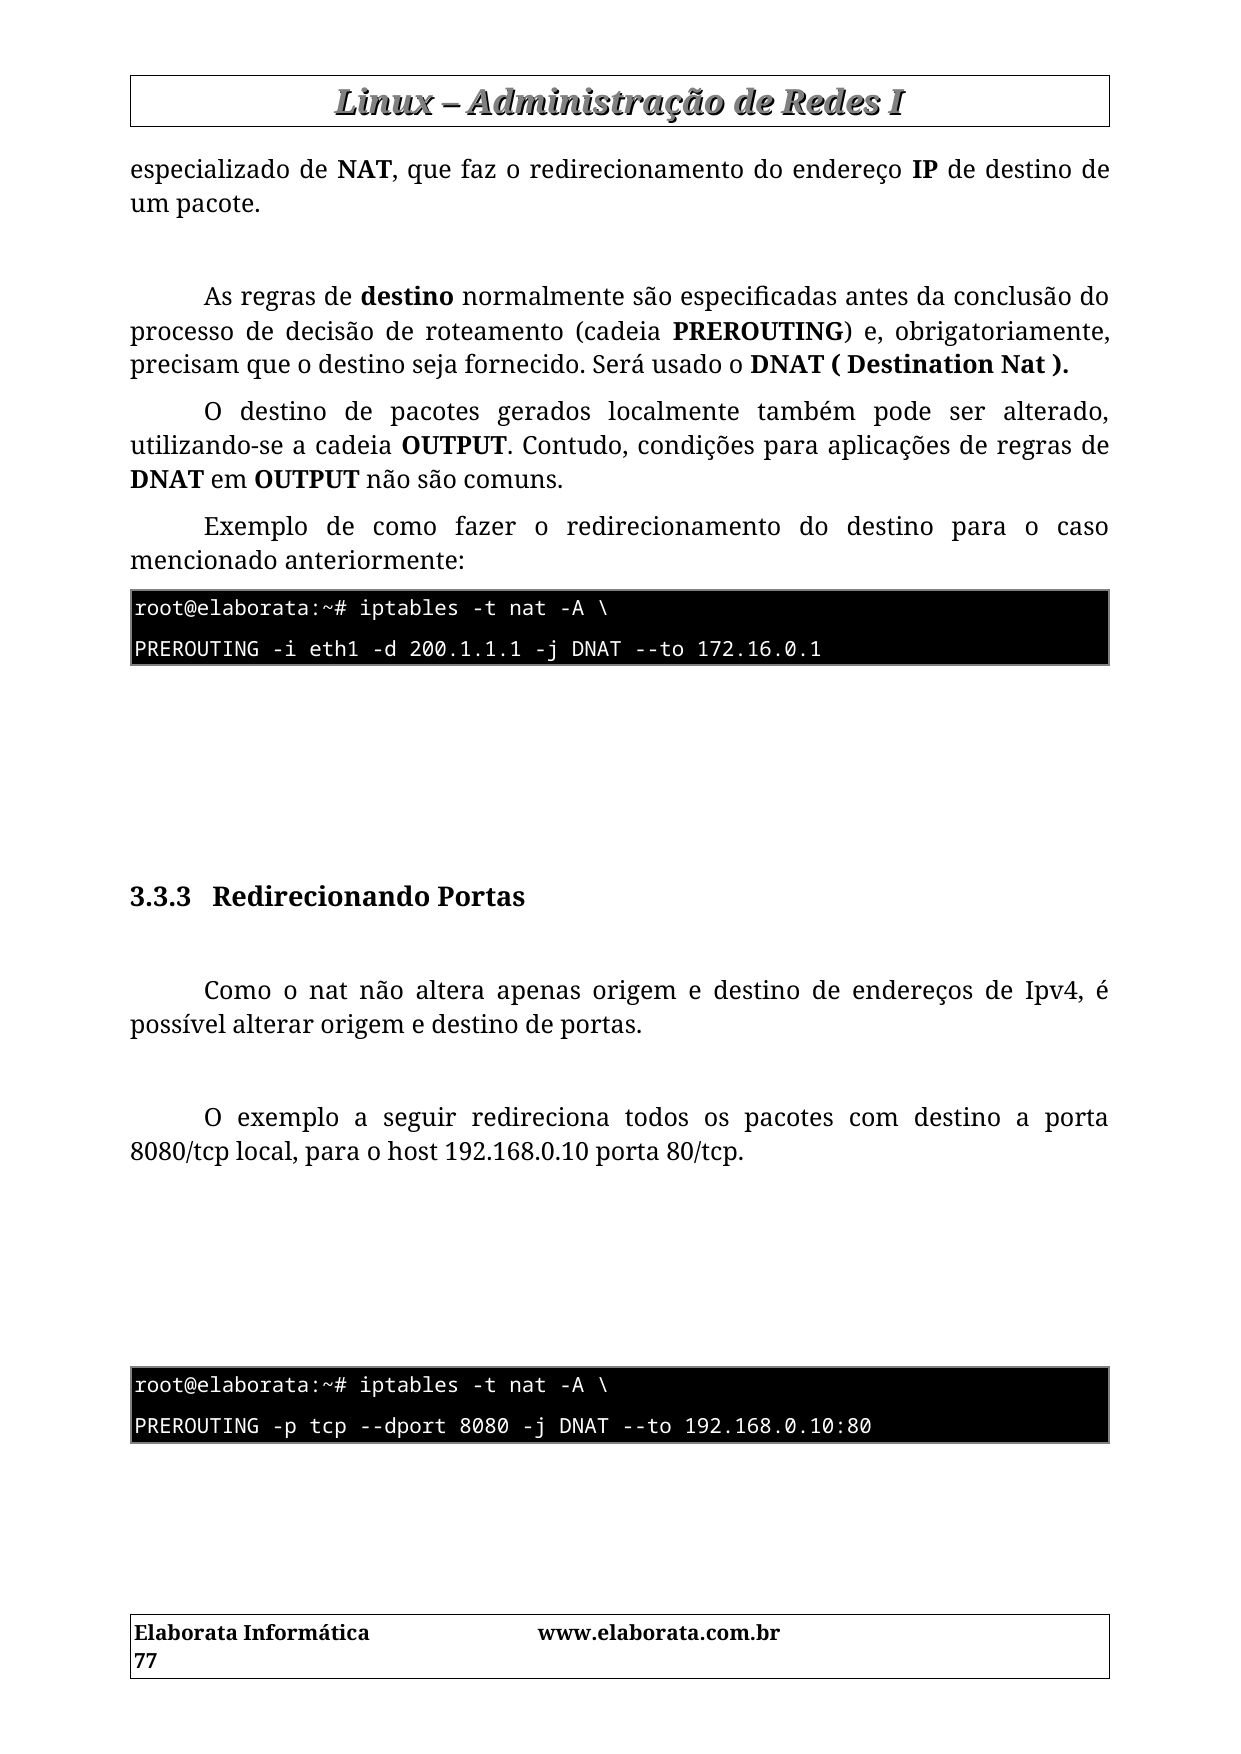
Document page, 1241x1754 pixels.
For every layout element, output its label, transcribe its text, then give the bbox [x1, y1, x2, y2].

text PREROUTING -i eth1 -d 200.1.1.1 -j DNAT --to 172.16.0.1 [132, 629, 1108, 664]
text PREROUTING -p tcp --dport 8080 -j DNAT --to 192.168.0.10:80 [132, 1407, 1108, 1442]
subtitle Redirecionando Portas [130, 877, 1110, 914]
text root@elaborata:~# iptables -t nat -A \ [132, 591, 1108, 621]
text Como o nat não altera apenas origem e destino de endereços de Ipv4, é possível alterar origem e destino de portas. [130, 973, 1110, 1041]
text O exemplo a seguir redireciona todos os pacotes com destino a porta 8080/tcp local, para o host 192.168.0.10 porta 80/tcp. [130, 1100, 1110, 1168]
text Exemplo de como fazer o redirecionamento do destino para o caso mencionado anteriormente: [130, 508, 1110, 576]
text especializado de NAT, que faz o redirecionamento do endereço IP de destino de um pacote. [130, 152, 1110, 220]
text O destino de pacotes gerados localmente também pode ser alterado, utilizando-se a cadeia OUTPUT. Contudo, condições para aplicações de regras de DNAT em OUTPUT não são comuns. [130, 394, 1110, 496]
text As regras de destino normalmente são especificadas antes da conclusão do processo de decisão de roteamento (cadeia PREROUTING) e, obrigatoriamente, precisam que o destino seja fornecido. Será usado o DNAT ( Destination Nat ). [130, 279, 1110, 381]
text root@elaborata:~# iptables -t nat -A \ [132, 1368, 1108, 1399]
